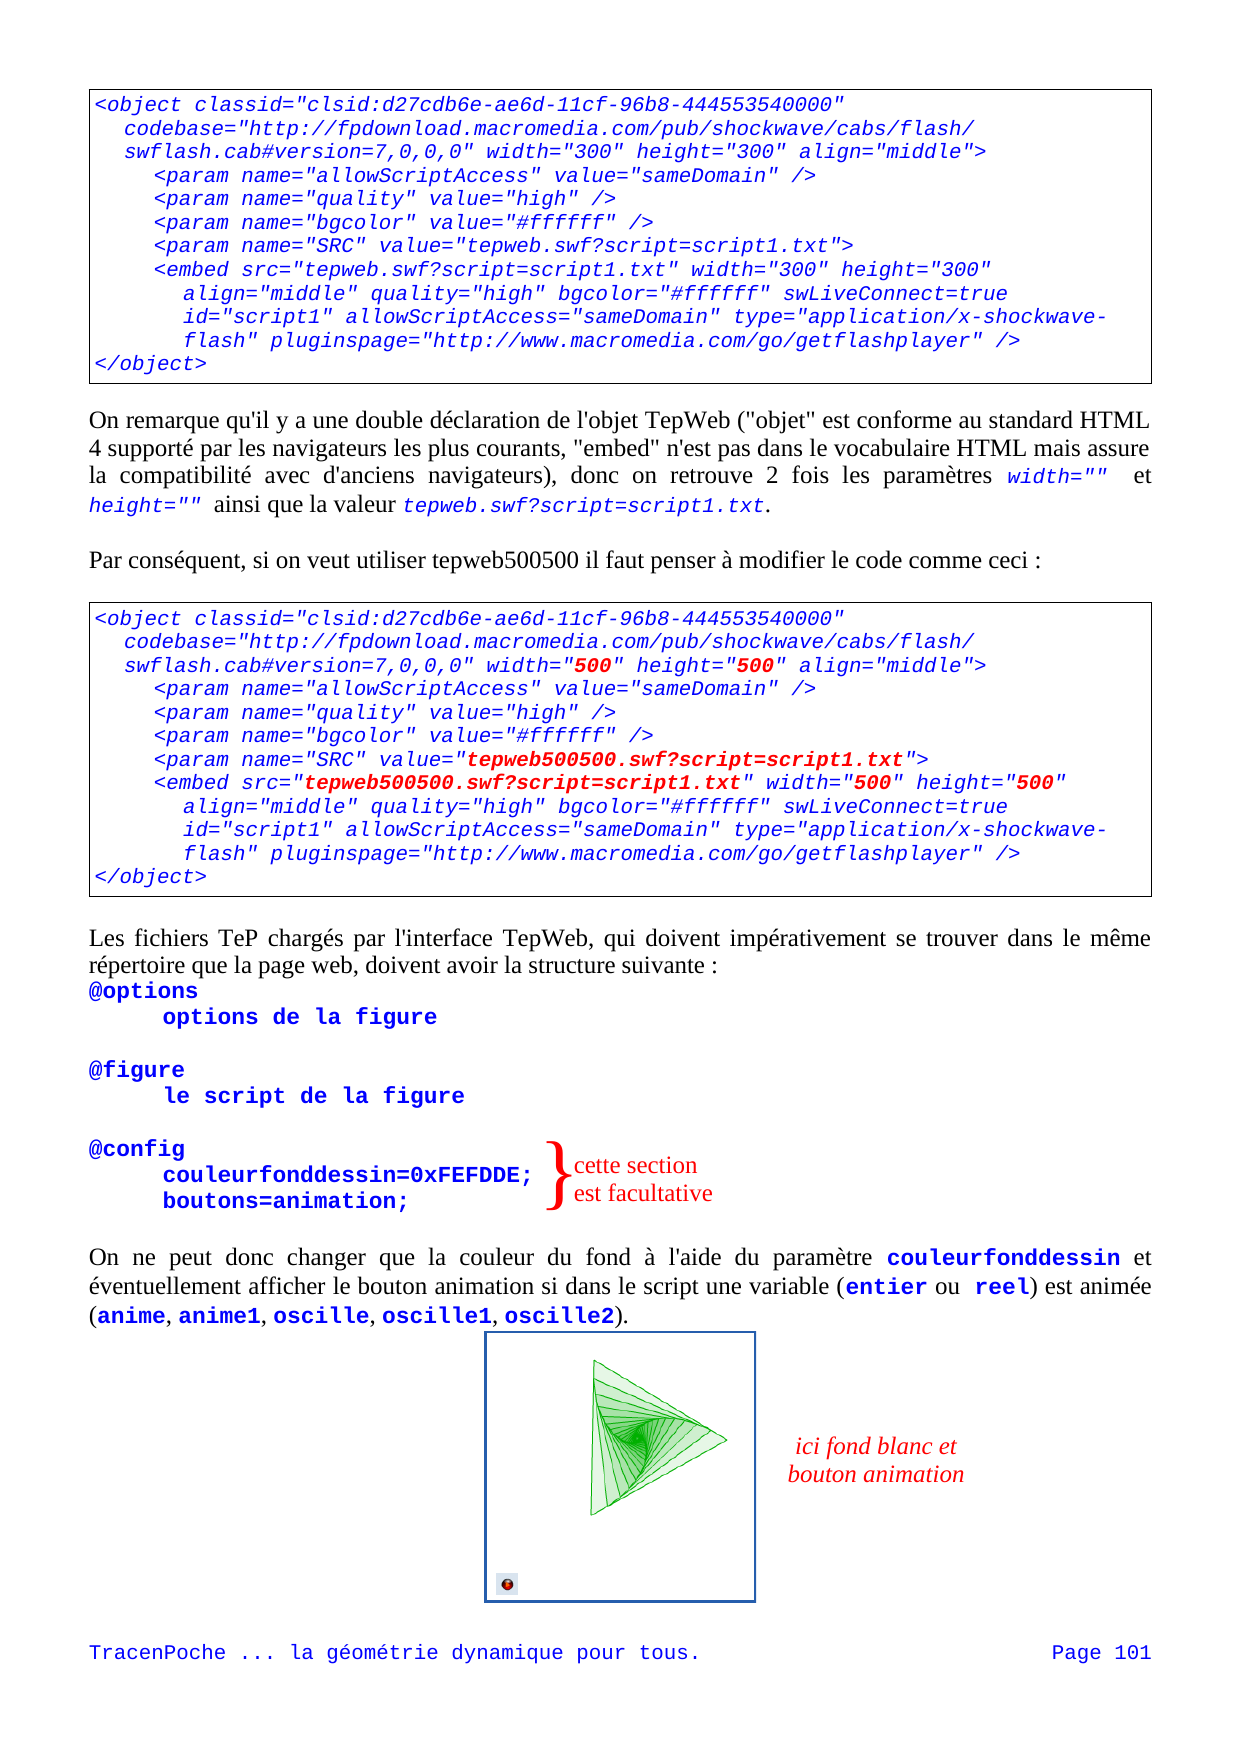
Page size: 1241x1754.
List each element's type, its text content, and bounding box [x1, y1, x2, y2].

text couleurfonddessin=0xFEFDDE; boutons=animation; [88, 1163, 1152, 1215]
text Les fichiers TeP chargés par l'interface TepWeb, qui doivent impérativement se trouver dans le même répertoire que la page web, doivent avoir la structure suivante : [88, 924, 1152, 979]
text On remarque qu'il y a une double déclaration de l'objet TepWeb ("objet" est conforme au standard HTML 4 supporté par les navigateurs les plus courants, "embed" n'est pas dans le vocabulaire HTML mais assure la compatibilité avec d'anciens navigateurs), donc on retrouve 2 fois les paramètres width="" et height="" ainsi que la valeur tepweb.swf?script=script1.txt. [88, 406, 1152, 519]
text options de la figure [88, 1005, 1152, 1032]
text On ne peut donc changer que la couleur du fond à l'aide du paramètre couleurfonddessin et éventuellement afficher le bouton animation si dans le script une variable (entier ou reel) est animée (anime, anime1, oscille, oscille1, oscille2). [88, 1243, 1152, 1331]
text Par conséquent, si on veut utiliser tepweb500500 il faut penser à modifier le code comme ceci : [88, 546, 1152, 574]
table_header <object classid="clsid:d27cdb6e-ae6d-11cf-96b8-444553540000" codebase="http://fpdownload.macromedia.com/pub/shockwave/cabs/flash/swflash.cab#version=7,0,0,0" width="300" height="300" align="middle"> <param name="allowScriptAccess" value="sameDomain" /> <param name="quality" value="high" /> <param name="bgcolor" value="#ffffff" /> <param name="SRC" value="tepweb.swf?script=script1.txt"> <embed src="tepweb.swf?script=script1.txt" width="300" height="300" align="middle" quality="high" bgcolor="#ffffff" swLiveConnect=true id="script1" allowScriptAccess="sameDomain" type="application/x-shockwave-flash" pluginspage="http://www.macromedia.com/go/getflashplayer" /> </object> [90, 90, 1151, 383]
text @options [88, 979, 1152, 1005]
text @figure [88, 1058, 1152, 1084]
text le script de la figure [88, 1084, 1152, 1110]
picture [484, 1331, 757, 1603]
text @config [88, 1137, 1152, 1163]
table_header <object classid="clsid:d27cdb6e-ae6d-11cf-96b8-444553540000" codebase="http://fpdownload.macromedia.com/pub/shockwave/cabs/flash/swflash.cab#version=7,0,0,0" width="500" height="500" align="middle"> <param name="allowScriptAccess" value="sameDomain" /> <param name="quality" value="high" /> <param name="bgcolor" value="#ffffff" /> <param name="SRC" value="tepweb500500.swf?script=script1.txt"> <embed src="tepweb500500.swf?script=script1.txt" width="500" height="500" align="middle" quality="high" bgcolor="#ffffff" swLiveConnect=true id="script1" allowScriptAccess="sameDomain" type="application/x-shockwave-flash" pluginspage="http://www.macromedia.com/go/getflashplayer" /> </object> [90, 603, 1151, 896]
